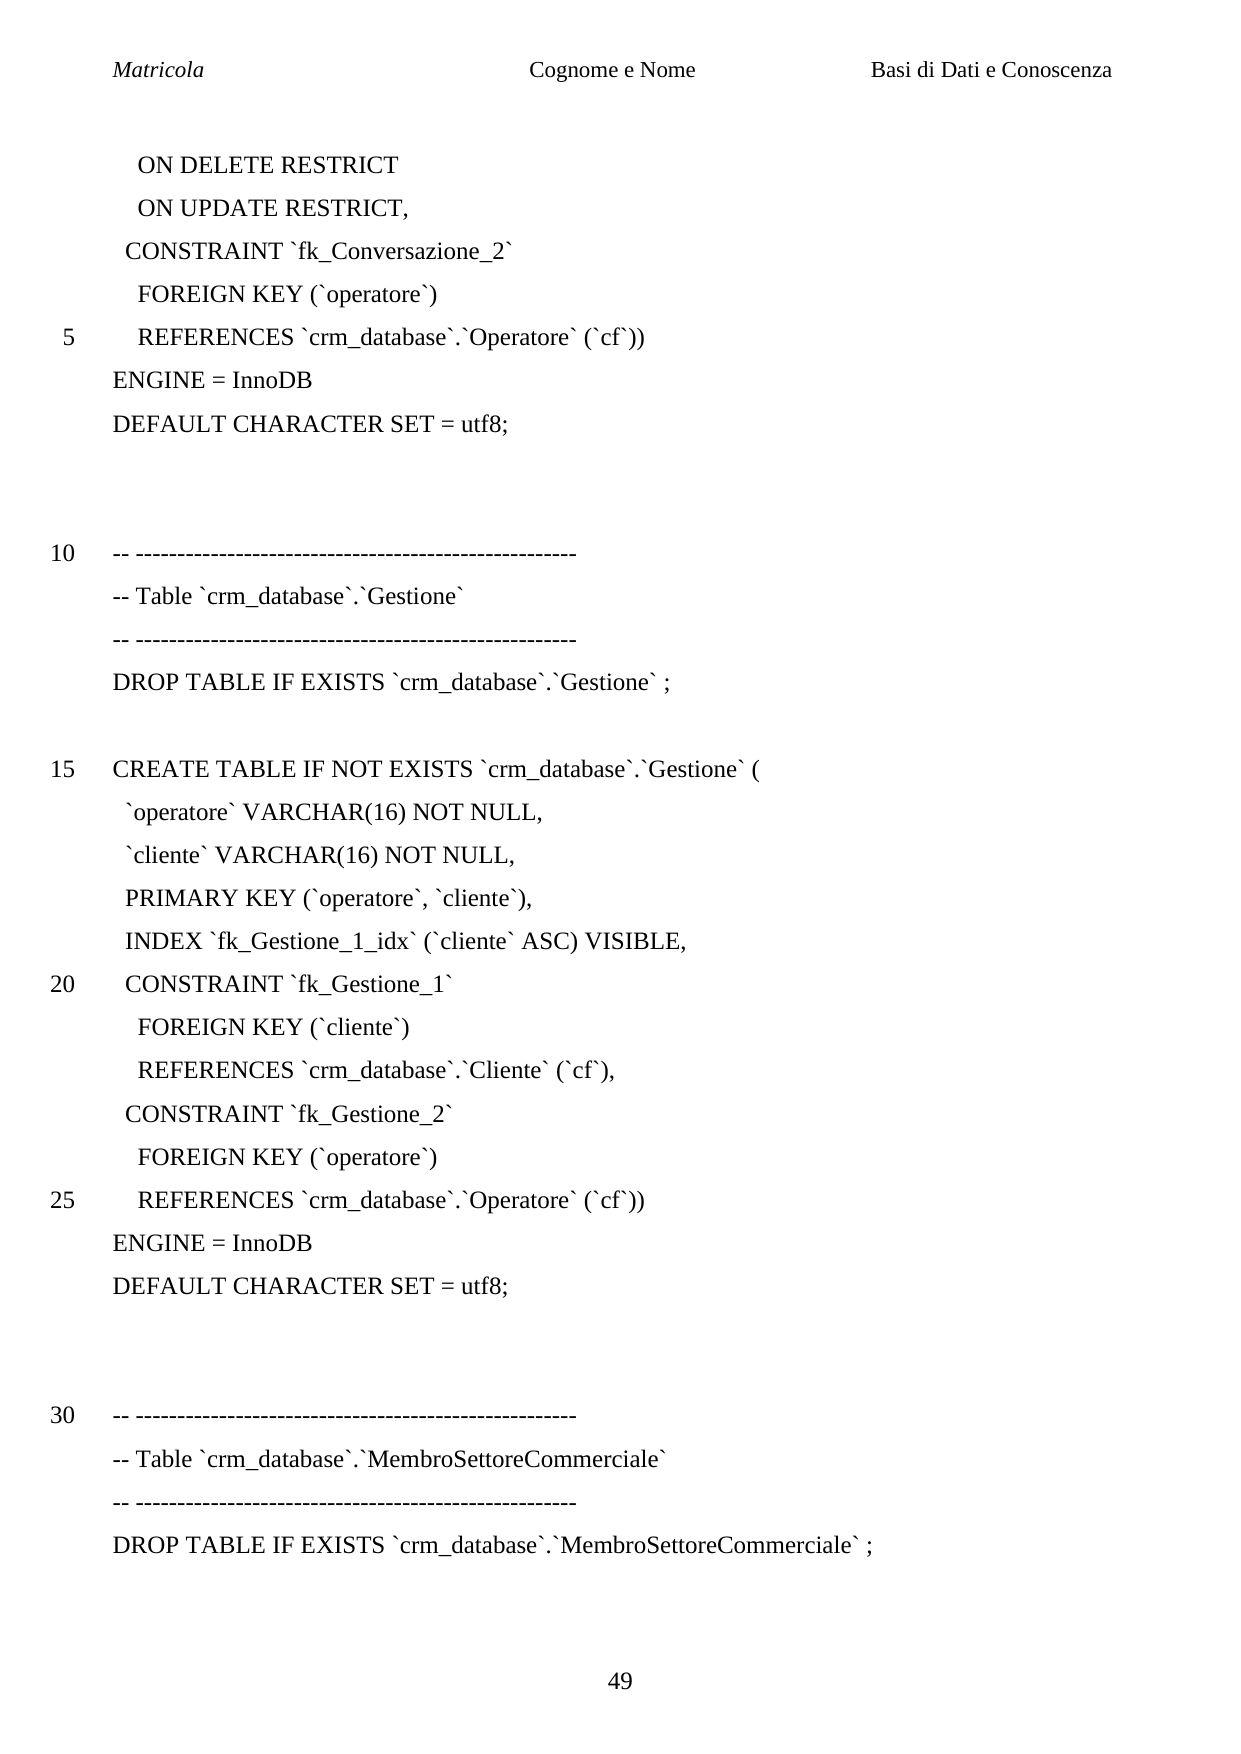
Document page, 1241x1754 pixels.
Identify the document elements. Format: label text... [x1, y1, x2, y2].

text FOREIGN KEY (`operatore`) [112, 1142, 1128, 1171]
text REFERENCES `crm_database`.`Operatore` (`cf`)) [112, 1185, 1128, 1214]
text PRIMARY KEY (`operatore`, `cliente`), [112, 883, 1128, 912]
text REFERENCES `crm_database`.`Cliente` (`cf`), [112, 1056, 1128, 1084]
text ON DELETE RESTRICT [112, 150, 1128, 179]
text FOREIGN KEY (`operatore`) [112, 279, 1128, 308]
text CONSTRAINT `fk_Conversazione_2` [112, 236, 1128, 265]
text REFERENCES `crm_database`.`Operatore` (`cf`)) [112, 322, 1128, 351]
text ON UPDATE RESTRICT, [112, 193, 1128, 222]
text -- ----------------------------------------------------- [112, 538, 1128, 567]
text DEFAULT CHARACTER SET = utf8; [112, 409, 1128, 437]
text -- ----------------------------------------------------- [112, 1487, 1128, 1516]
text CONSTRAINT `fk_Gestione_1` [112, 969, 1128, 998]
text DROP TABLE IF EXISTS `crm_database`.`MembroSettoreCommerciale` ; [112, 1530, 1128, 1559]
text `operatore` VARCHAR(16) NOT NULL, [112, 797, 1128, 826]
text INDEX `fk_Gestione_1_idx` (`cliente` ASC) VISIBLE, [112, 926, 1128, 955]
text CREATE TABLE IF NOT EXISTS `crm_database`.`Gestione` ( [112, 754, 1128, 782]
text -- Table `crm_database`.`MembroSettoreCommerciale` [112, 1444, 1128, 1472]
text DEFAULT CHARACTER SET = utf8; [112, 1271, 1128, 1300]
text DROP TABLE IF EXISTS `crm_database`.`Gestione` ; [112, 667, 1128, 696]
text -- Table `crm_database`.`Gestione` [112, 581, 1128, 610]
text FOREIGN KEY (`cliente`) [112, 1012, 1128, 1041]
text CONSTRAINT `fk_Gestione_2` [112, 1099, 1128, 1127]
text ENGINE = InnoDB [112, 1228, 1128, 1257]
text -- ----------------------------------------------------- [112, 624, 1128, 653]
text ENGINE = InnoDB [112, 366, 1128, 394]
text -- ----------------------------------------------------- [112, 1401, 1128, 1429]
text `cliente` VARCHAR(16) NOT NULL, [112, 840, 1128, 869]
